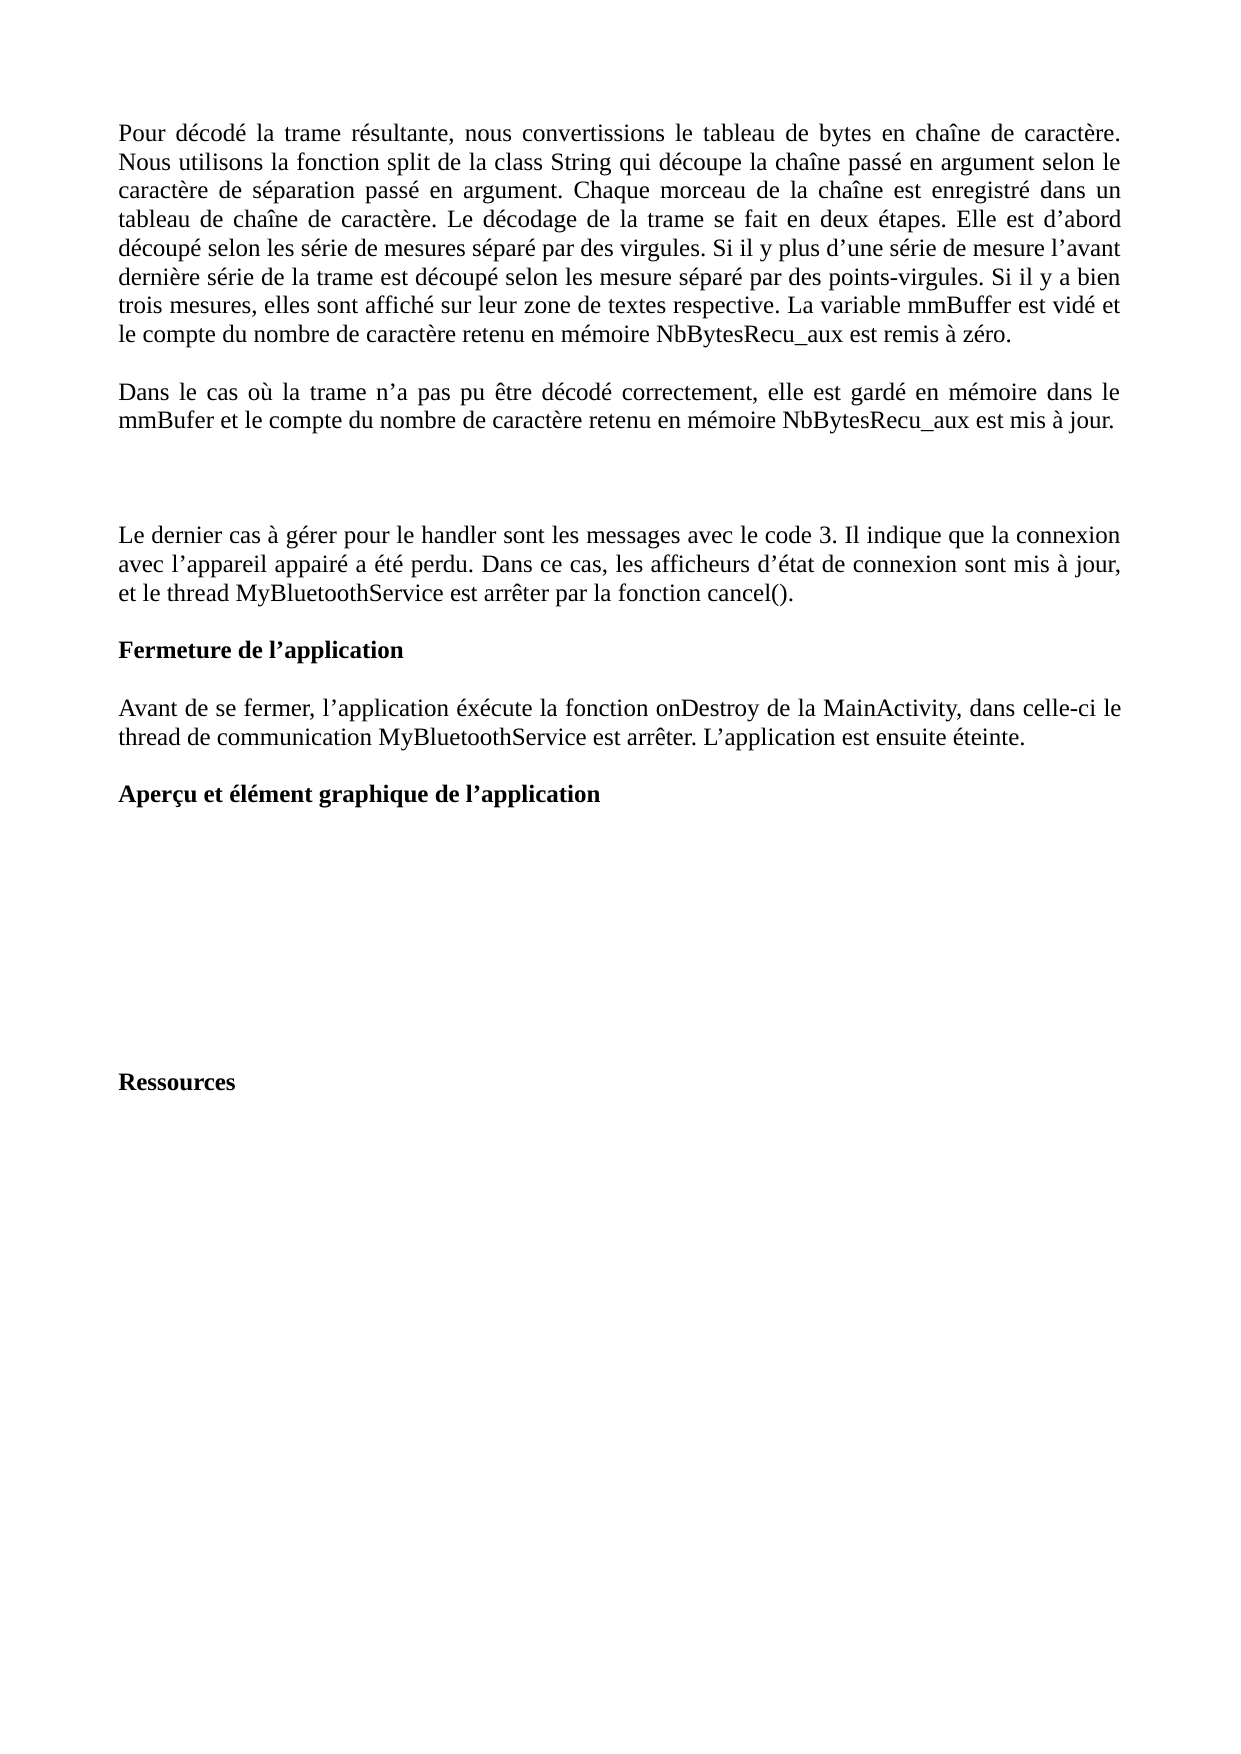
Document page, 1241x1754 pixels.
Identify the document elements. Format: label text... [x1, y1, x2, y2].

text Avant de se fermer, l’application éxécute la fonction onDestroy de la MainActivity, dans celle-ci le thread de communication MyBluetoothService est arrêter. L’application est ensuite éteinte. [118, 693, 1122, 751]
text Ressources [118, 1067, 1122, 1096]
text Pour décodé la trame résultante, nous convertissions le tableau de bytes en chaîne de caractère. Nous utilisons la fonction split de la class String qui découpe la chaîne passé en argument selon le caractère de séparation passé en argument. Chaque morceau de la chaîne est enregistré dans un tableau de chaîne de caractère. Le décodage de la trame se fait en deux étapes. Elle est d’abord découpé selon les série de mesures séparé par des virgules. Si il y plus d’une série de mesure l’avant dernière série de la trame est découpé selon les mesure séparé par des points-virgules. Si il y a bien trois mesures, elles sont affiché sur leur zone de textes respective. La variable mmBuffer est vidé et le compte du nombre de caractère retenu en mémoire NbBytesRecu_aux est remis à zéro. [118, 118, 1122, 348]
text Fermeture de l’application [118, 636, 1122, 664]
text Le dernier cas à gérer pour le handler sont les messages avec le code 3. Il indique que la connexion avec l’appareil appairé a été perdu. Dans ce cas, les afficheurs d’état de connexion sont mis à jour, et le thread MyBluetoothService est arrêter par la fonction cancel(). [118, 521, 1122, 607]
text Dans le cas où la trame n’a pas pu être décodé correctement, elle est gardé en mémoire dans le mmBufer et le compte du nombre de caractère retenu en mémoire NbBytesRecu_aux est mis à jour. [118, 377, 1122, 434]
text Aperçu et élément graphique de l’application [118, 779, 1122, 808]
